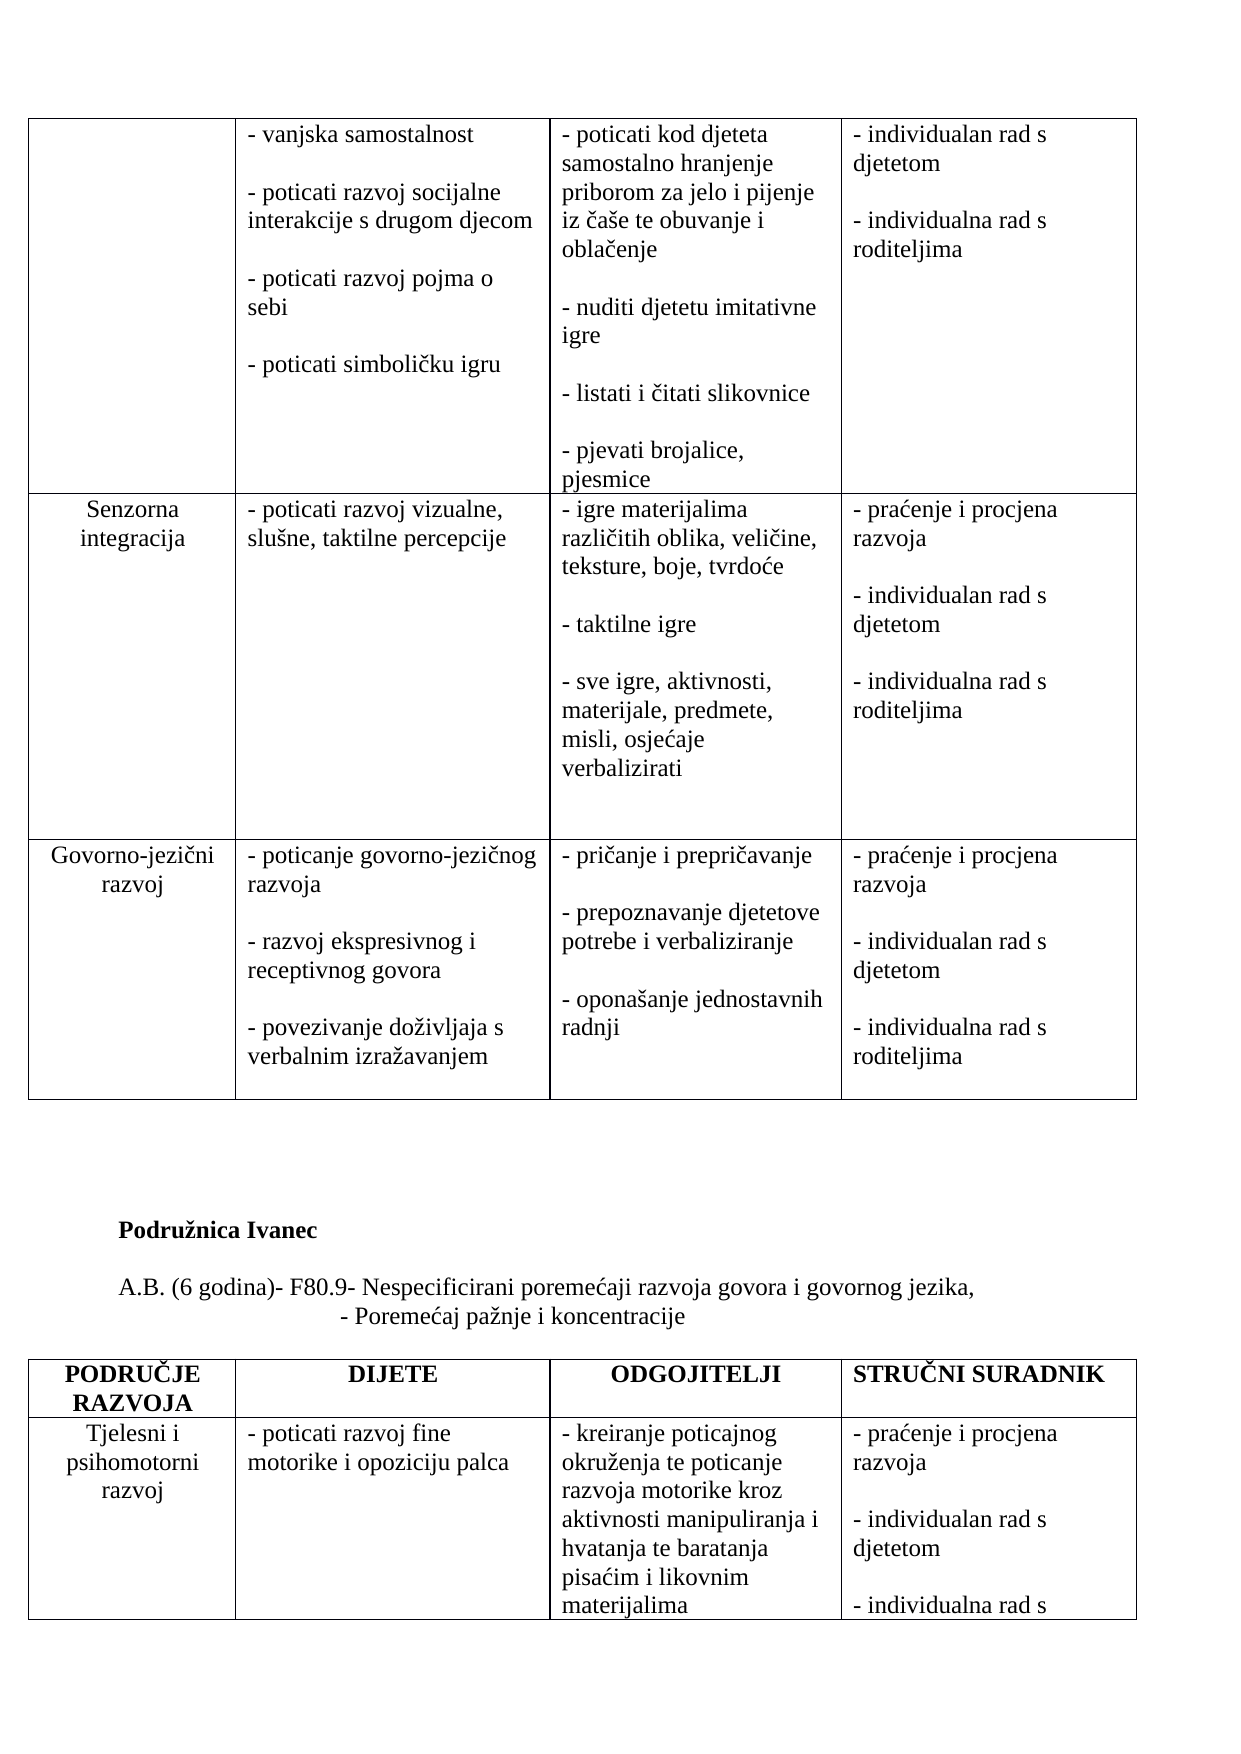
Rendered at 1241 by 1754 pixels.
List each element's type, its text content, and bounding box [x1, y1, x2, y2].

table_header ODGOJITELJI [551, 1360, 841, 1417]
table_cell - praćenje i procjena razvoja - individualan rad s djetetom - individualna rad s roditeljima [842, 840, 1136, 1099]
table_cell - praćenje i procjena razvoja - individualan rad s djetetom - individualna rad s [842, 1418, 1136, 1619]
table_cell Govorno-jezični razvoj [29, 840, 235, 1099]
table_cell Senzorna integracija [29, 494, 235, 839]
text Podružnica Ivanec [118, 1215, 1122, 1243]
table_cell - poticati razvoj fine motorike i opoziciju palca [236, 1418, 549, 1619]
table_cell - kreiranje poticajnog okruženja te poticanje razvoja motorike kroz aktivnosti manipuliranja i hvatanja te baratanja pisaćim i likovnim materijalima [551, 1418, 841, 1619]
table_cell Tjelesni i psihomotorni razvoj [29, 1418, 235, 1619]
text - Poremećaj pažnje i koncentracije [118, 1301, 1122, 1330]
table_cell - praćenje i procjena razvoja - individualan rad s djetetom - individualna rad s roditeljima [842, 494, 1136, 839]
table_cell - igre materijalima različitih oblika, veličine, teksture, boje, tvrdoće - taktilne igre - sve igre, aktivnosti, materijale, predmete, misli, osjećaje verbalizirati [551, 494, 841, 839]
table_header DIJETE [236, 1360, 549, 1417]
table_cell - individualan rad s djetetom - individualna rad s roditeljima [842, 119, 1136, 493]
table_cell - poticati kod djeteta samostalno hranjenje priborom za jelo i pijenje iz čaše te obuvanje i oblačenje - nuditi djetetu imitativne igre - listati i čitati slikovnice - pjevati brojalice, pjesmice [551, 119, 841, 493]
table_header PODRUČJE RAZVOJA [29, 1360, 235, 1417]
table_cell - poticanje govorno-jezičnog razvoja - razvoj ekspresivnog i receptivnog govora - povezivanje doživljaja s verbalnim izražavanjem [236, 840, 549, 1099]
table_cell - vanjska samostalnost - poticati razvoj socijalne interakcije s drugom djecom - poticati razvoj pojma o sebi - poticati simboličku igru [236, 119, 549, 493]
table_cell [29, 119, 235, 493]
table_header STRUČNI SURADNIK [842, 1360, 1136, 1417]
text A.B. (6 godina)- F80.9- Nespecificirani poremećaji razvoja govora i govornog jezika, [118, 1272, 1122, 1301]
table_cell - poticati razvoj vizualne, slušne, taktilne percepcije [236, 494, 549, 839]
table_cell - pričanje i prepričavanje - prepoznavanje djetetove potrebe i verbaliziranje - oponašanje jednostavnih radnji [551, 840, 841, 1099]
